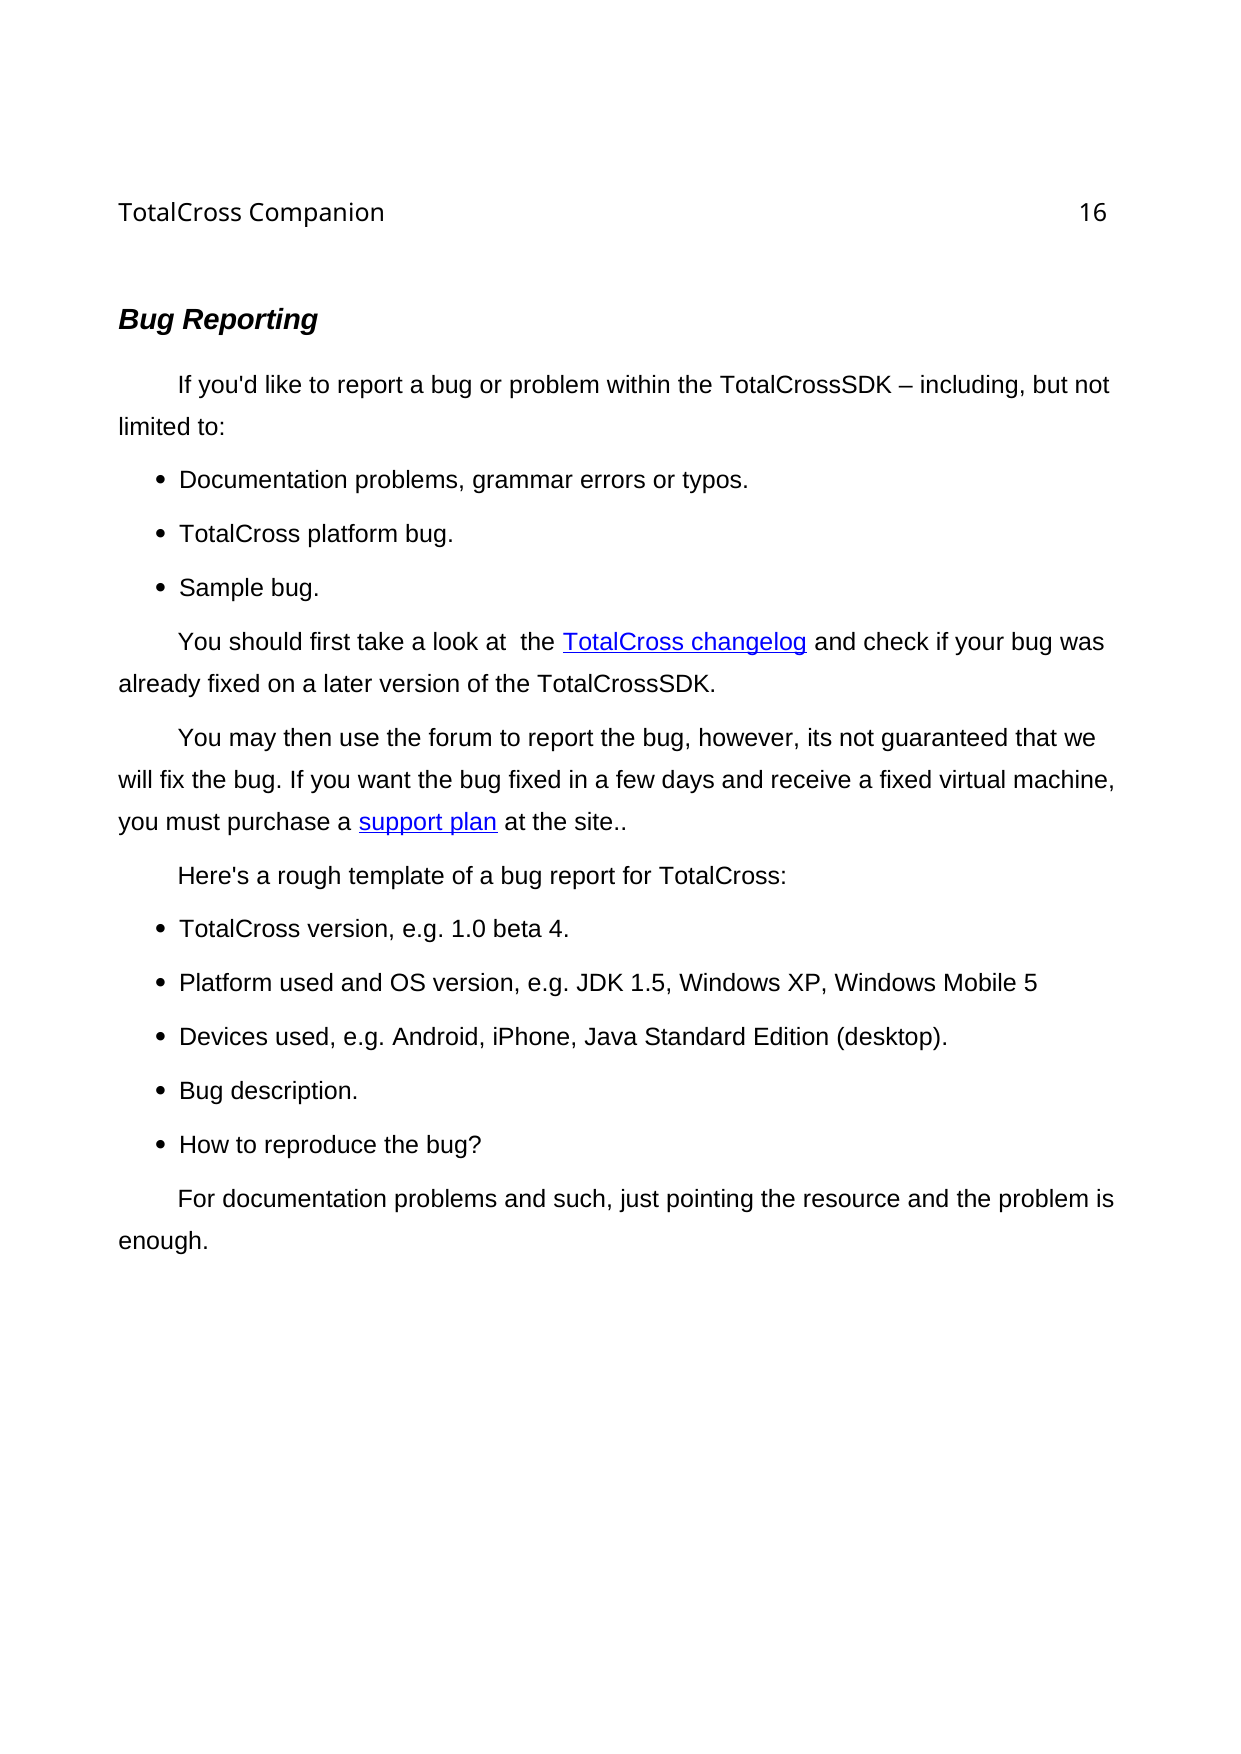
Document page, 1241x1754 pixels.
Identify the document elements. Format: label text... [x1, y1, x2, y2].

list TotalCross platform bug. [156, 520, 1122, 548]
subtitle Bug Reporting [118, 303, 1122, 335]
text You should first take a look at the TotalCross changelog and check if your bug was already fixed on a later version of the TotalCrossSDK. [118, 628, 1122, 698]
list TotalCross version, e.g. 1.0 beta 4. [156, 915, 1122, 943]
text If you'd like to report a bug or problem within the TotalCrossSDK – including, but not limited to: [118, 371, 1122, 441]
list Platform used and OS version, e.g. JDK 1.5, Windows XP, Windows Mobile 5 [156, 969, 1122, 997]
list Devices used, e.g. Android, iPhone, Java Standard Edition (desktop). [156, 1023, 1122, 1051]
text Here's a rough template of a bug report for TotalCross: [118, 862, 1122, 889]
list How to reproduce the bug? [156, 1131, 1122, 1159]
list Sample bug. [156, 574, 1122, 602]
text You may then use the forum to report the bug, however, its not guaranteed that we will fix the bug. If you want the bug fixed in a few days and receive a fixed virtual machine, you must purchase a support plan at the site.. [118, 724, 1122, 836]
list Bug description. [156, 1077, 1122, 1105]
text For documentation problems and such, just pointing the resource and the problem is enough. [118, 1185, 1122, 1255]
list Documentation problems, grammar errors or typos. [156, 466, 1122, 494]
